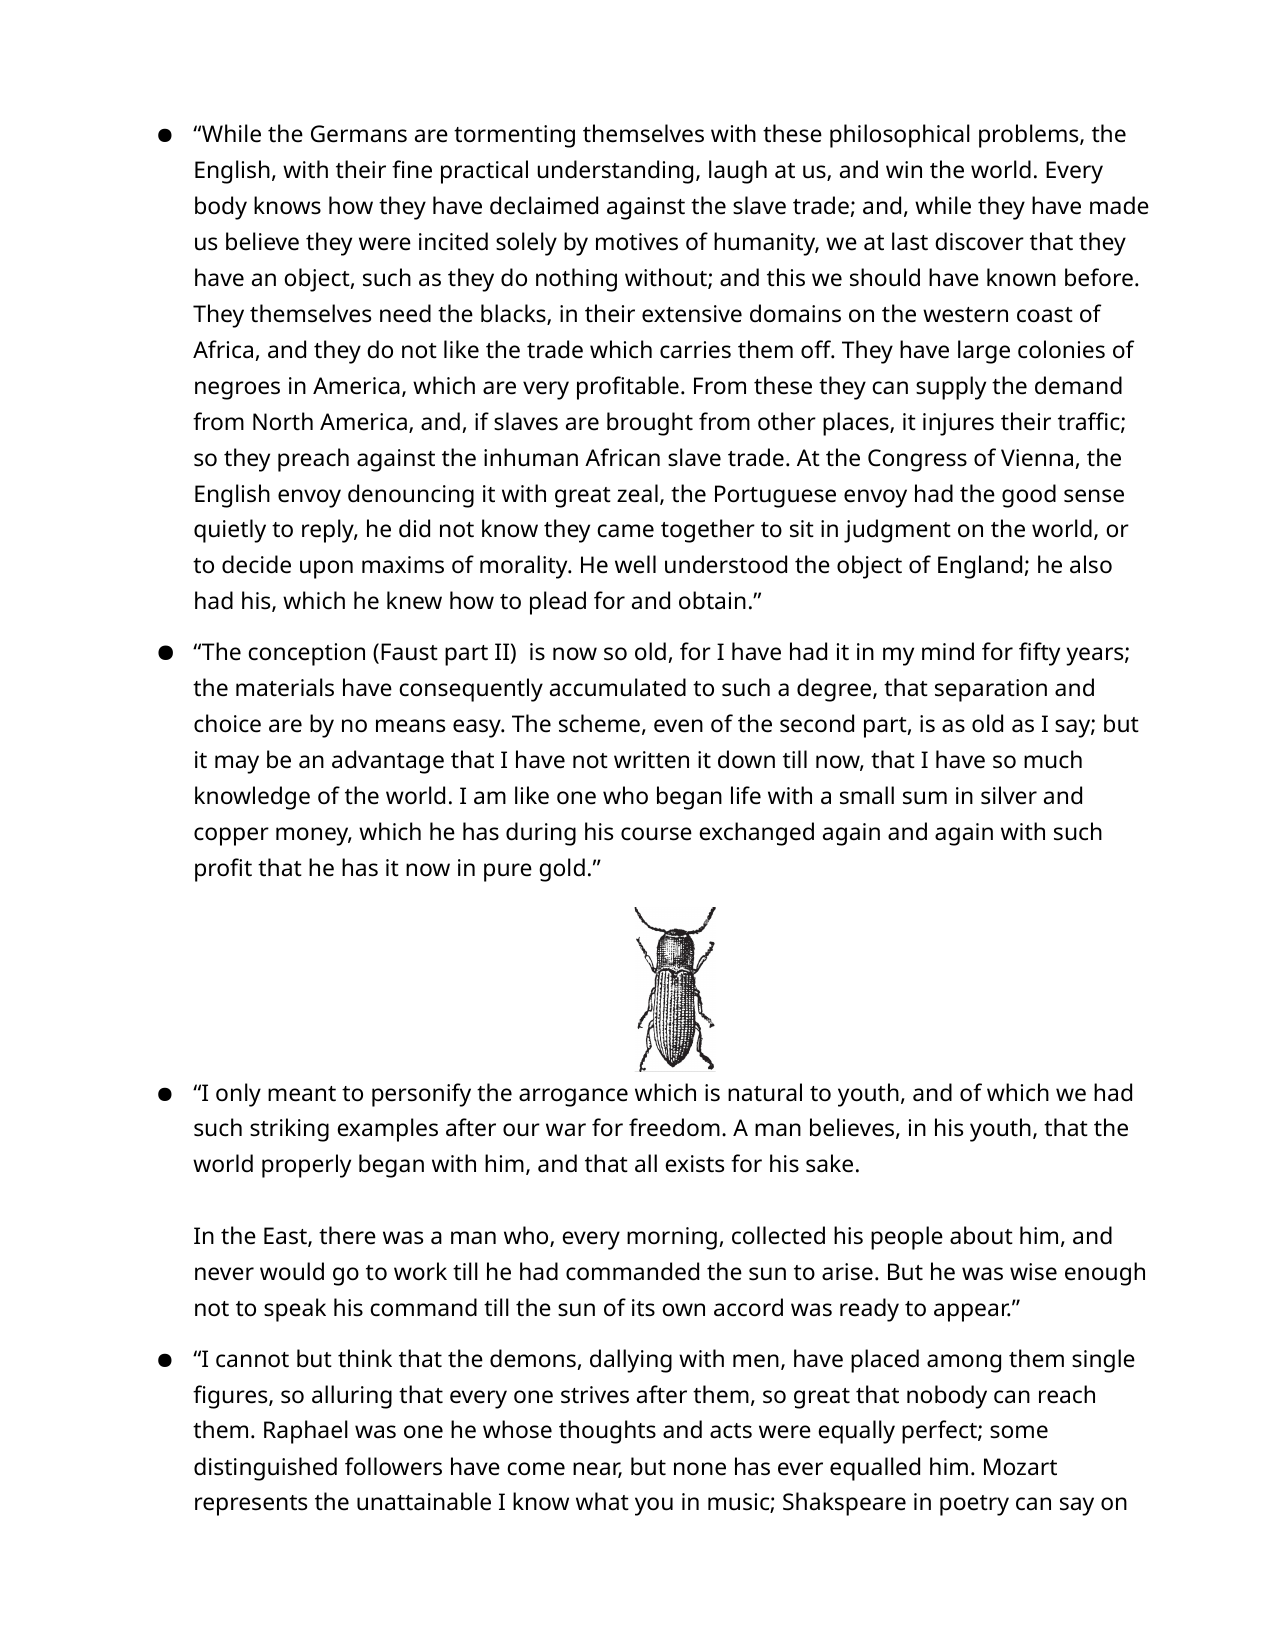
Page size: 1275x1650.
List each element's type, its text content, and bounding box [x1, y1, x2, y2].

list “The conception (Faust part II) is now so old, for I have had it in my mind for fifty years; the materials have consequently accumulated to such a degree, that separation and choice are by no means easy. The scheme, even of the second part, is as old as I say; but it may be an advantage that I have not written it down till now, that I have so much knowledge of the world. I am like one who began life with a small sum in silver and copper money, which he has during his course exchanged again and again with such profit that he has it now in pure gold.” [156, 636, 1157, 883]
list “While the Germans are tormenting themselves with these philosophical problems, the English, with their fine practical understanding, laugh at us, and win the world. Every body knows how they have declaimed against the slave trade; and, while they have made us believe they were incited solely by motives of humanity, we at last discover that they have an object, such as they do nothing without; and this we should have known before. They themselves need the blacks, in their extensive domains on the western coast of Africa, and they do not like the trade which carries them off. They have large colonies of negroes in America, which are very profitable. From these they can supply the demand from North America, and, if slaves are brought from other places, it injures their traffic; so they preach against the inhuman African slave trade. At the Congress of Vienna, the English envoy denouncing it with great zeal, the Portuguese envoy had the good sense quietly to reply, he did not know they came together to sit in judgment on the world, or to decide upon maxims of morality. He well understood the object of England; he also had his, which he knew how to plead for and obtain.” [156, 118, 1157, 617]
picture [634, 907, 716, 1072]
list “I cannot but think that the demons, dallying with men, have placed among them single figures, so alluring that every one strives after them, so great that nobody can reach them. Raphael was one he whose thoughts and acts were equally perfect; some distinguished followers have come near, but none has ever equalled him. Mozart represents the unattainable I know what you in music; Shakspeare in poetry can say on [156, 1343, 1157, 1518]
list “I only meant to personify the arrogance which is natural to youth, and of which we had such striking examples after our war for freedom. A man believes, in his youth, that the world properly began with him, and that all exists for his sake. In the East, there was a man who, every morning, collected his people about him, and never would go to work till he had commanded the sun to arise. But he was wise enough not to speak his command till the sun of its own accord was ready to appear.” [156, 902, 1157, 1323]
